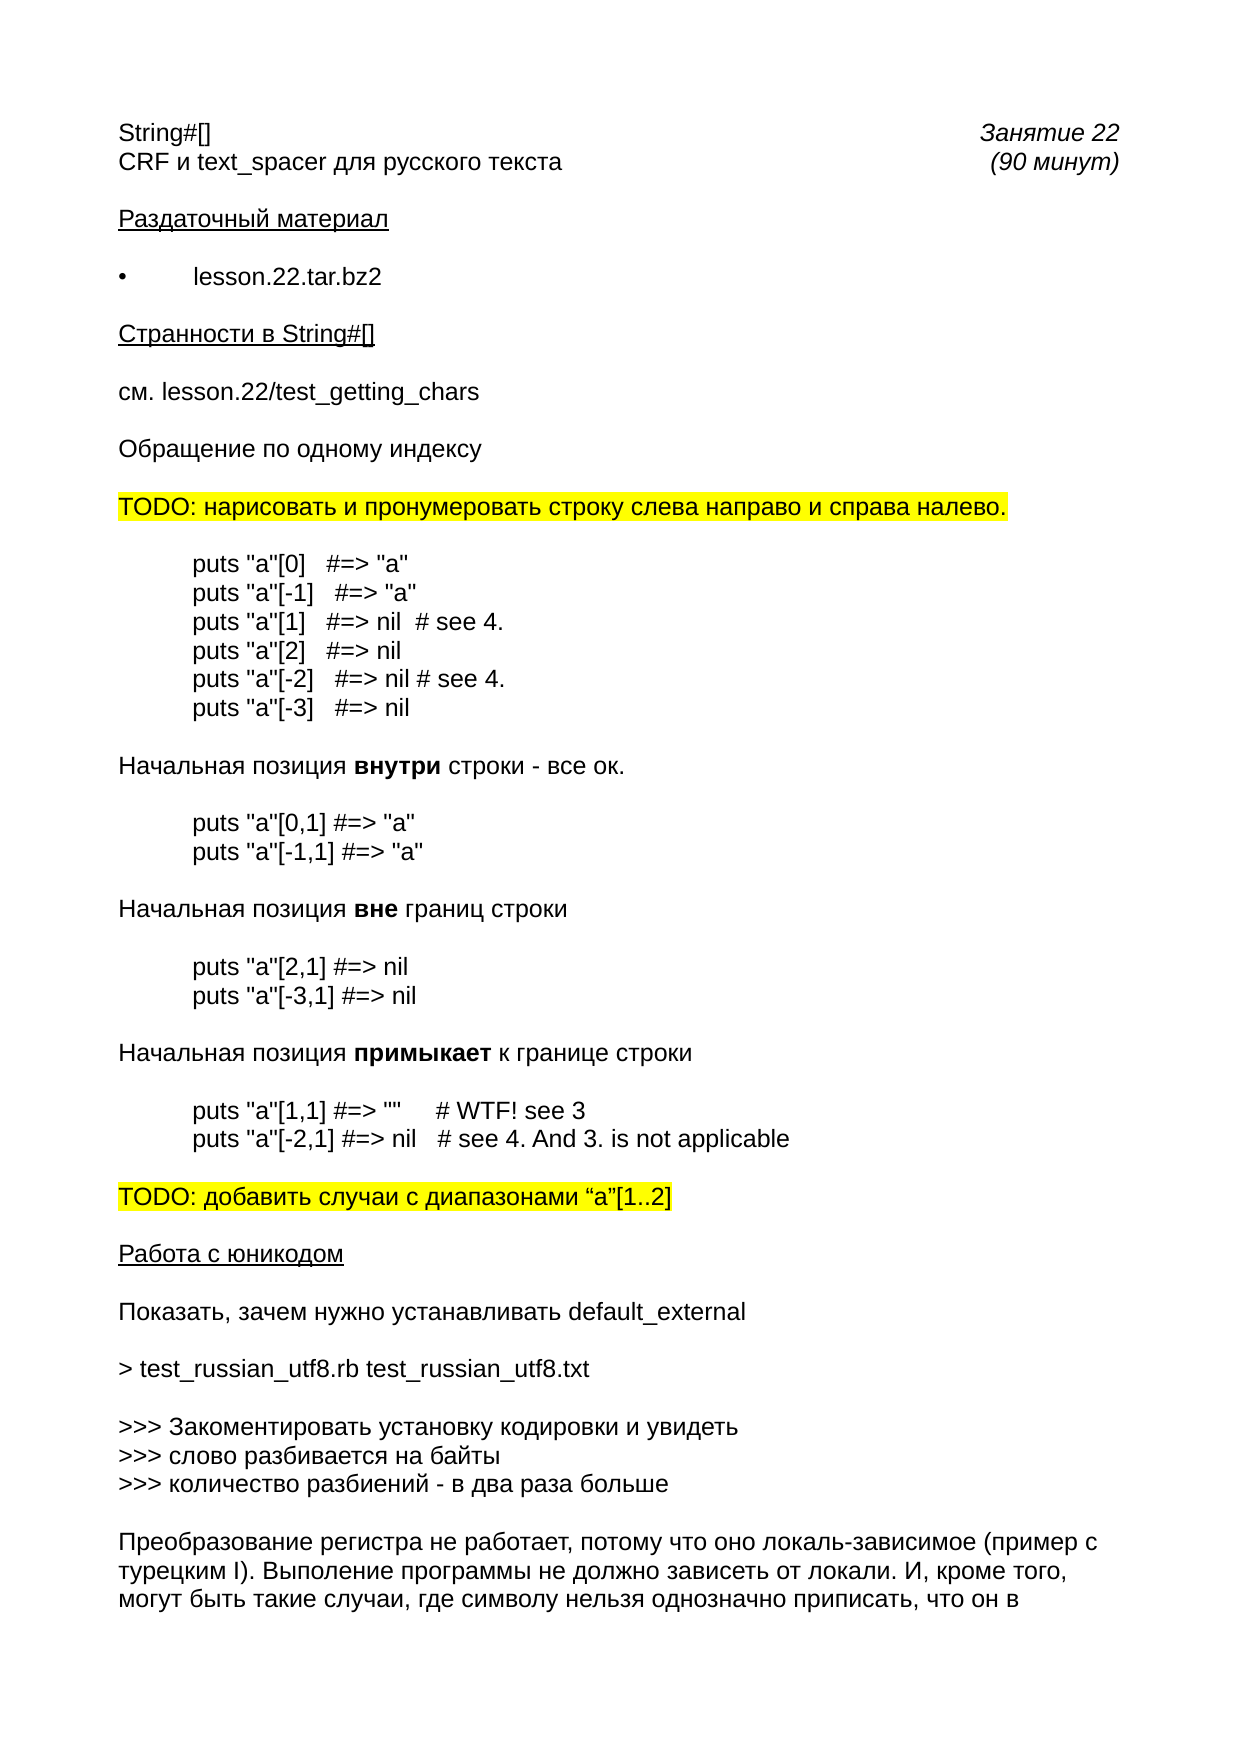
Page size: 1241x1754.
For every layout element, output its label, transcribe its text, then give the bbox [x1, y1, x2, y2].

text TODO: добавить случаи с диапазонами “a”[1..2] [118, 1182, 1122, 1211]
text см. lesson.22/test_getting_chars [118, 377, 1122, 406]
text Обращение по одному индексу [118, 434, 1122, 463]
table_header String#[] CRF и text_spacer для русского текста [118, 118, 758, 176]
table_header Занятие 22 (90 минут) [758, 118, 1122, 176]
text puts "a"[-2] #=> nil # see 4. [118, 664, 1122, 693]
text > test_russian_utf8.rb test_russian_utf8.txt [118, 1354, 1122, 1383]
text puts "a"[0,1] #=> "a" [118, 808, 1122, 837]
text Начальная позиция внутри строки - все ок. [118, 751, 1122, 779]
text Преобразование регистра не работает, потому что оно локаль-зависимое (пример с турецким I). Выполение программы не должно зависеть от локали. И, кроме того, могут быть такие случаи, где символу нельзя однозначно приписать, что он в [118, 1527, 1122, 1613]
text puts "a"[2] #=> nil [118, 636, 1122, 664]
text puts "a"[0] #=> "a" [118, 549, 1122, 578]
text Раздаточный материал [118, 204, 1122, 233]
text Странности в String#[] [118, 319, 1122, 348]
text puts "a"[-3] #=> nil [118, 693, 1122, 722]
text puts "a"[2,1] #=> nil [118, 952, 1122, 981]
text Показать, зачем нужно устанавливать default_external [118, 1297, 1122, 1326]
text >>> слово разбивается на байты [118, 1441, 1122, 1469]
text >>> количество разбиений - в два раза больше [118, 1469, 1122, 1498]
text >>> Закоментировать установку кодировки и увидеть [118, 1412, 1122, 1441]
text puts "a"[-2,1] #=> nil # see 4. And 3. is not applicable [118, 1124, 1122, 1153]
text puts "a"[1,1] #=> "" # WTF! see 3 [118, 1096, 1122, 1124]
text puts "a"[-1,1] #=> "a" [118, 837, 1122, 866]
list lesson.22.tar.bz2 [118, 262, 1122, 291]
text puts "a"[-1] #=> "a" [118, 578, 1122, 607]
text TODO: нарисовать и пронумеровать строку слева направо и справа налево. [118, 492, 1122, 521]
text puts "a"[1] #=> nil # see 4. [118, 607, 1122, 636]
text Начальная позиция вне границ строки [118, 894, 1122, 923]
text Работа с юникодом [118, 1239, 1122, 1268]
text puts "a"[-3,1] #=> nil [118, 981, 1122, 1009]
text Начальная позиция примыкает к границе строки [118, 1038, 1122, 1067]
